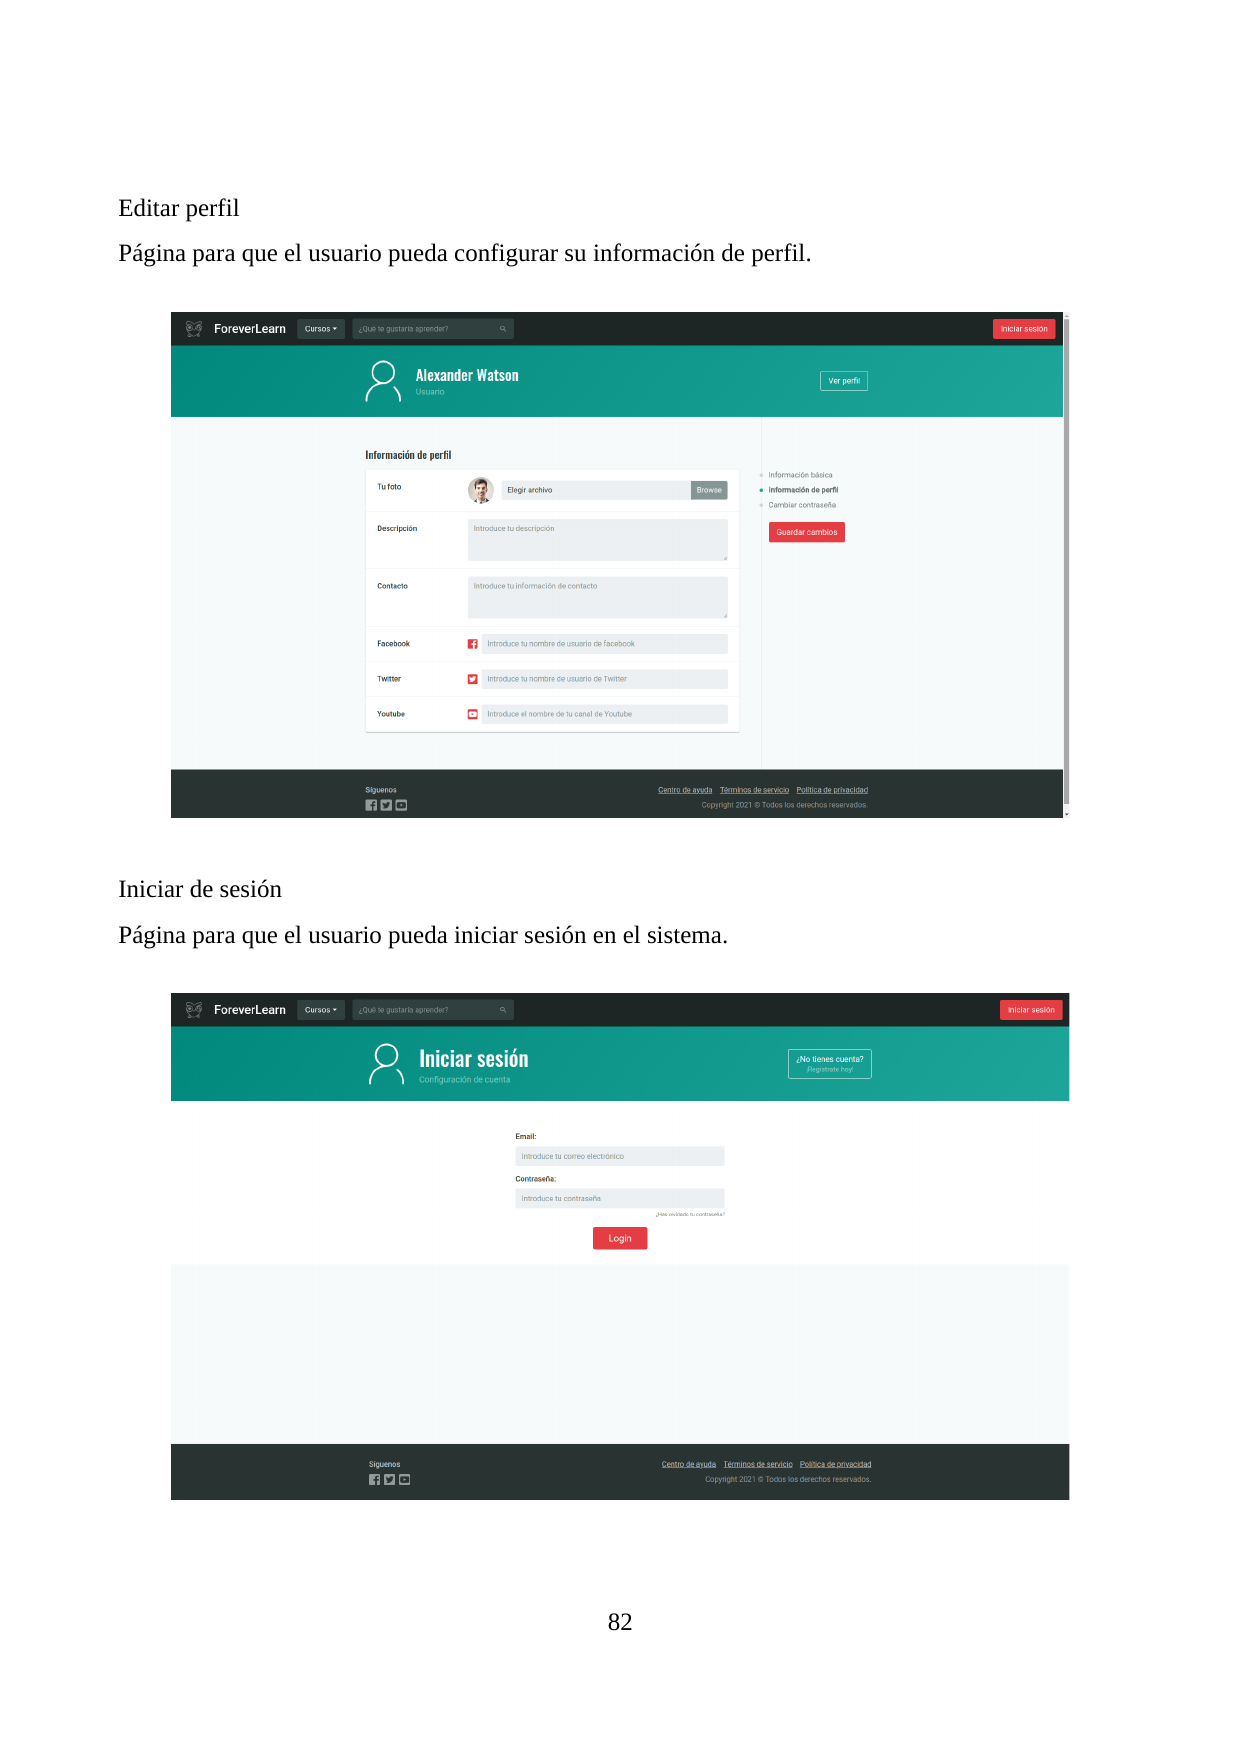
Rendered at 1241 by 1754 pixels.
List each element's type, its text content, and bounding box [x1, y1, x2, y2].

text Página para que el usuario pueda iniciar sesión en el sistema. [118, 920, 1017, 948]
text Página para que el usuario pueda configurar su información de perfil. [118, 238, 1017, 267]
picture [171, 312, 1070, 818]
text Editar perfil [118, 193, 1017, 222]
picture [171, 993, 1070, 1500]
text Iniciar de sesión [118, 874, 1017, 903]
